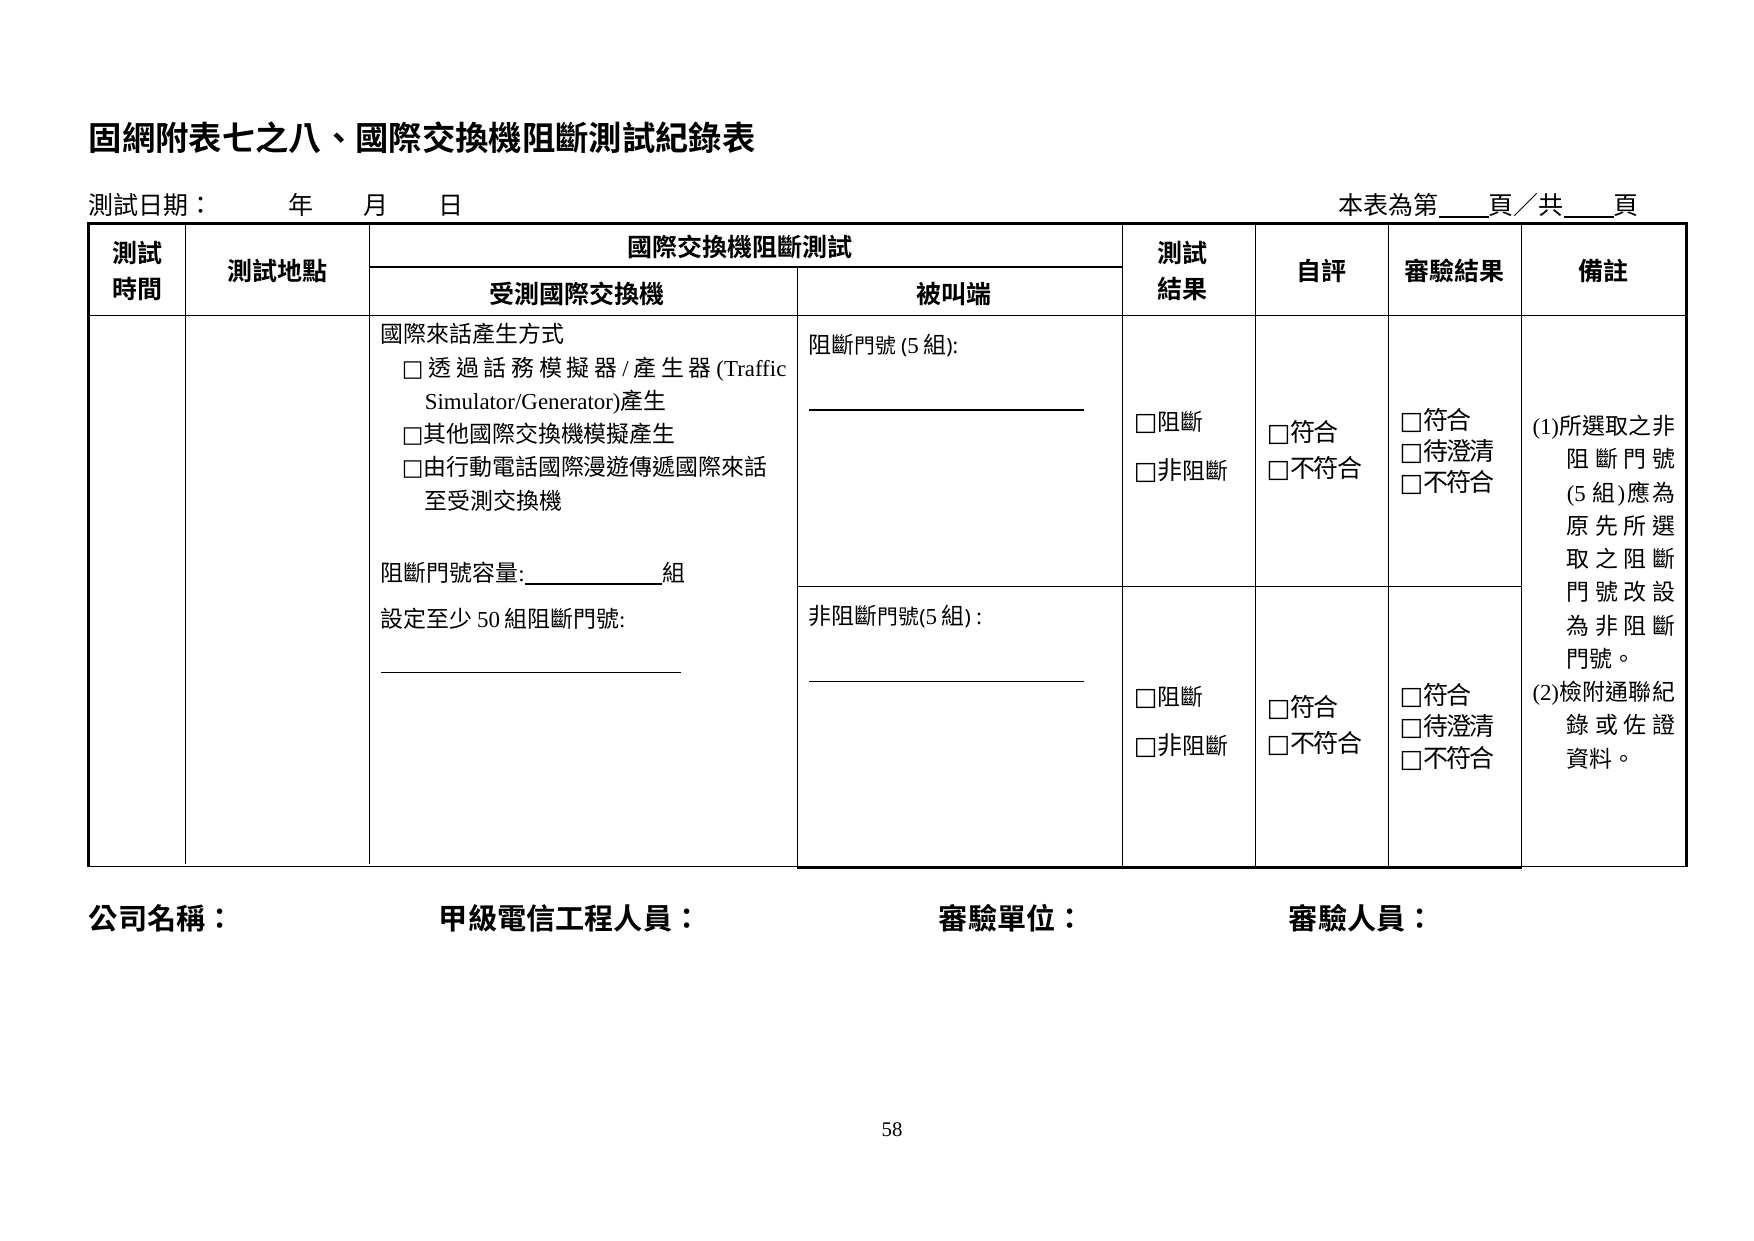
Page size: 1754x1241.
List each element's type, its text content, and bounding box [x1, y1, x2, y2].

table_header 測試地點 [186, 225, 369, 315]
table_cell [185, 316, 369, 866]
table_cell [90, 316, 185, 866]
table_cell □符合 □不符合 [1256, 587, 1388, 866]
table_cell (1)所選取之非阻斷門號(5組)應為原先所選取之阻斷門號改設為非阻斷門號。 (2)檢附通聯紀錄或佐證資料。 [1522, 316, 1685, 866]
table_cell □阻斷 □非阻斷 [1123, 587, 1255, 866]
table_cell 非阻斷門號(5組) : [798, 587, 1122, 866]
table_header 審驗結果 [1389, 225, 1521, 315]
table_cell □符合 □不符合 [1256, 316, 1388, 586]
table_cell □符合 □待澄清 □不符合 [1389, 587, 1521, 866]
subtitle 固網附表七之八、國際交換機阻斷測試紀錄表 [89, 112, 1695, 160]
table_cell 阻斷門號 (5組): [798, 316, 1122, 586]
table_cell 國際來話產生方式 □透過話務模擬器/產生器(Traffic Simulator/Generator)產生 □其他國際交換機模擬產生 □由行動電話國際漫遊傳遞國際來話至受測交換機 阻斷門號容量: 組 設定至少50組阻斷門號: [369, 316, 797, 866]
table_cell □阻斷 □非阻斷 [1123, 316, 1255, 586]
table_cell □符合 □待澄清 □不符合 [1389, 316, 1521, 586]
text 測試日期： 年 月 日 本表為第 頁／共 頁 [89, 185, 1682, 222]
table_header 測試時間 [90, 225, 185, 315]
table_header 備註 [1522, 225, 1685, 315]
table_cell 被叫端 [798, 268, 1122, 315]
table_header 國際交換機阻斷測試 [370, 225, 1122, 266]
table_cell 受測國際交換機 [370, 268, 797, 315]
table_header 測試 結果 [1123, 225, 1255, 315]
text 公司名稱： 甲級電信工程人員： 審驗單位： 審驗人員： [89, 894, 1695, 937]
table_header 自評 [1256, 225, 1388, 315]
